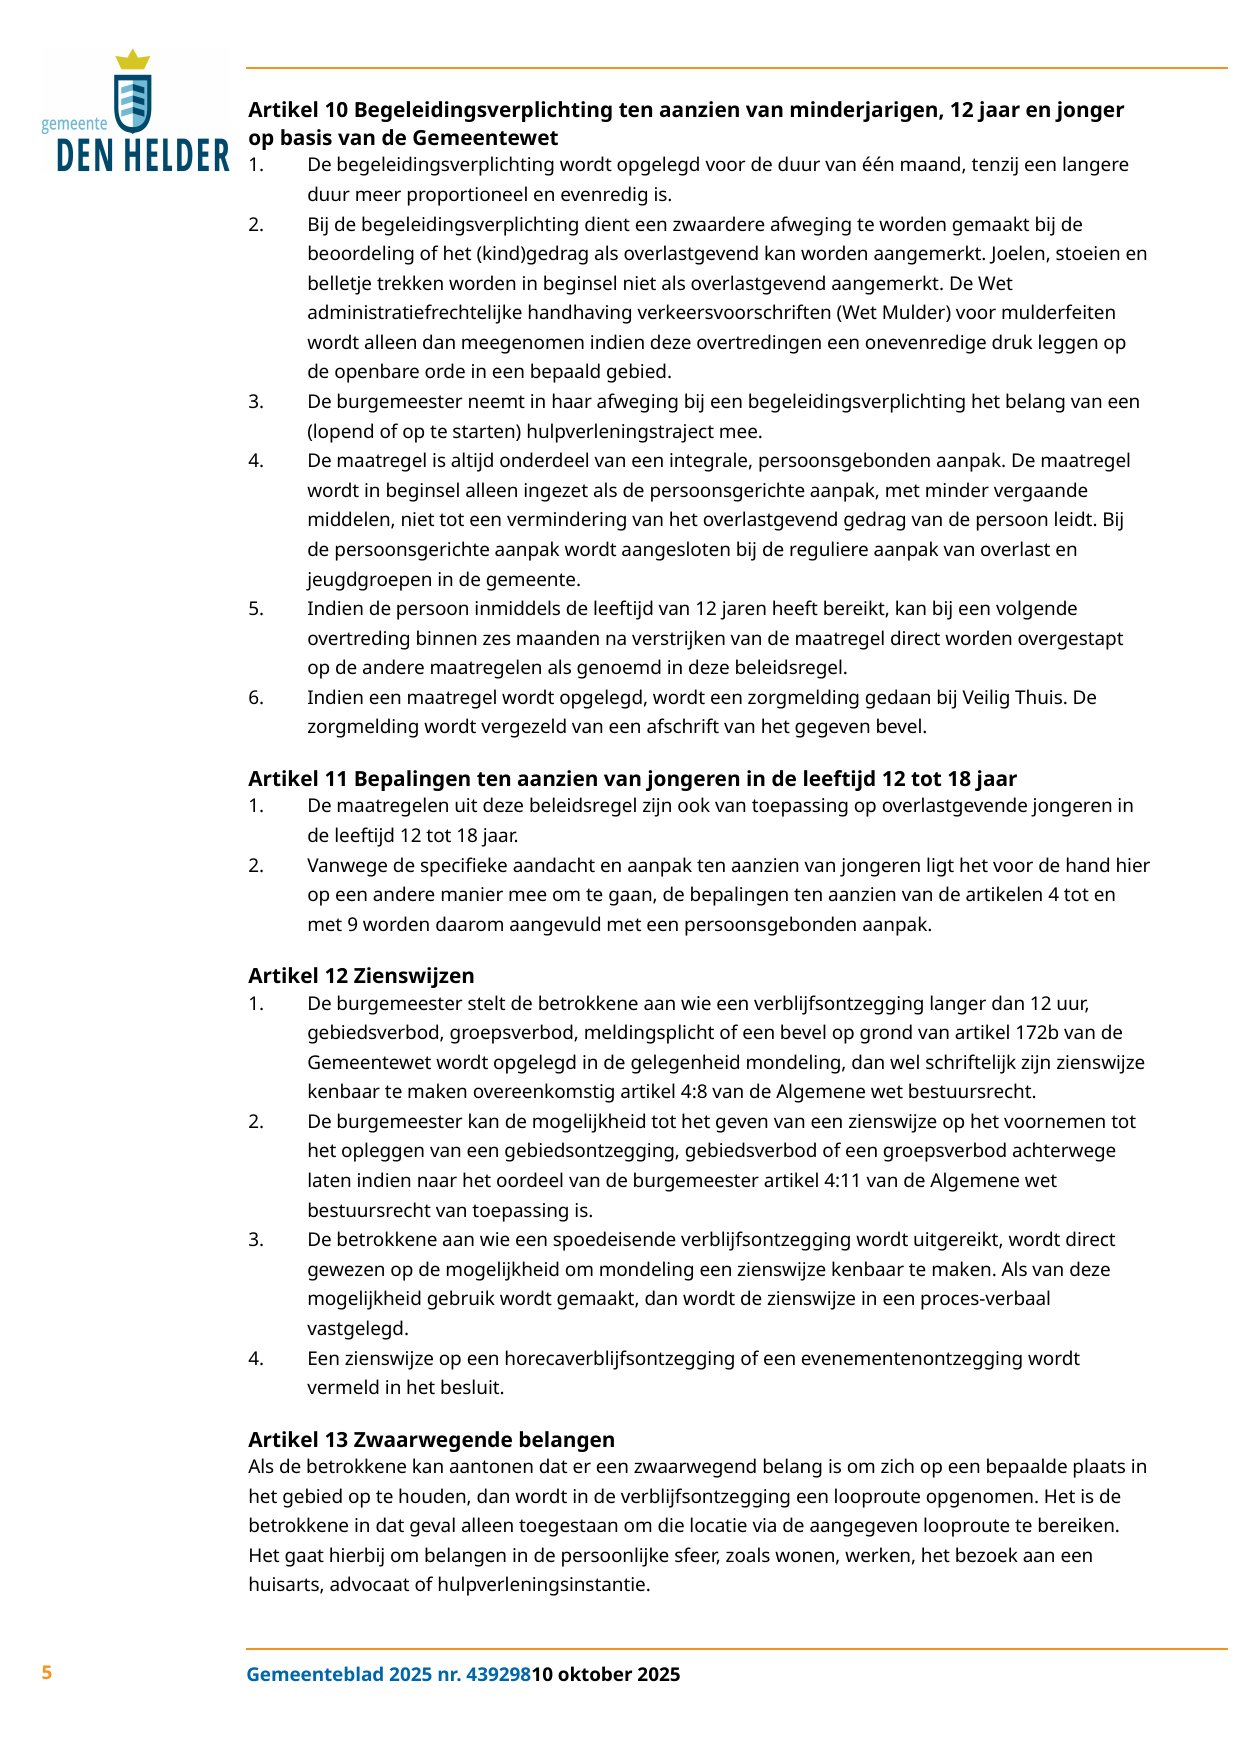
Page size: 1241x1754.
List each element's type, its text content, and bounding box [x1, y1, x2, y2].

text Artikel 12 Zienswijzen [248, 961, 1152, 990]
list De burgemeester neemt in haar afweging bij een begeleidingsverplichting het belang van een (lopend of op te starten) hulpverleningstraject mee. [248, 388, 1152, 444]
list De burgemeester kan de mogelijkheid tot het geven van een zienswijze op het voornemen tot het opleggen van een gebiedsontzegging, gebiedsverbod of een groepsverbod achterwege laten indien naar het oordeel van de burgemeester artikel 4:11 van de Algemene wet bestuursrecht van toepassing is. [248, 1108, 1152, 1223]
list De maatregel is altijd onderdeel van een integrale, persoonsgebonden aanpak. De maatregel wordt in beginsel alleen ingezet als de persoonsgerichte aanpak, met minder vergaande middelen, niet tot een vermindering van het overlastgevend gedrag van de persoon leidt. Bij de persoonsgerichte aanpak wordt aangesloten bij de reguliere aanpak van overlast en jeugdgroepen in de gemeente. [248, 447, 1152, 592]
list De begeleidingsverplichting wordt opgelegd voor de duur van één maand, tenzij een langere duur meer proportioneel en evenredig is. [248, 152, 1152, 207]
text Artikel 13 Zwaarwegende belangen [248, 1425, 1152, 1453]
picture [130, 157, 135, 172]
picture [41, 47, 231, 172]
picture [220, 160, 224, 172]
text Artikel 11 Bepalingen ten aanzien van jongeren in de leeftijd 12 tot 18 jaar [248, 764, 1152, 793]
text Als de betrokkene kan aantonen dat er een zwaarwegend belang is om zich op een bepaalde plaats in het gebied op te houden, dan wordt in de verblijfsontzegging een looproute opgenomen. Het is de betrokkene in dat geval alleen toegestaan om die locatie via de aangegeven looproute te bereiken. Het gaat hierbij om belangen in de persoonlijke sfeer, zoals wonen, werken, het bezoek aan een huisarts, advocaat of hulpverleningsinstantie. [248, 1453, 1152, 1597]
list De burgemeester stelt de betrokkene aan wie een verblijfsontzegging langer dan 12 uur, gebiedsverbod, groepsverbod, meldingsplicht of een bevel op grond van artikel 172b van de Gemeentewet wordt opgelegd in de gelegenheid mondeling, dan wel schriftelijk zijn zienswijze kenbaar te maken overeenkomstig artikel 4:8 van de Algemene wet bestuursrecht. [248, 990, 1152, 1104]
list Vanwege de specifieke aandacht en aanpak ten aanzien van jongeren ligt het voor de hand hier op een andere manier mee om te gaan, de bepalingen ten aanzien van de artikelen 4 tot en met 9 worden daarom aangevuld met een persoonsgebonden aanpak. [248, 852, 1152, 937]
list Indien de persoon inmiddels de leeftijd van 12 jaren heeft bereikt, kan bij een volgende overtreding binnen zes maanden na verstrijken van de maatregel direct worden overgestapt op de andere maatregelen als genoemd in deze beleidsregel. [248, 595, 1152, 680]
list Bij de begeleidingsverplichting dient een zwaardere afweging te worden gemaakt bij de beoordeling of het (kind)gedrag als overlastgevend kan worden aangemerkt. Joelen, stoeien en belletje trekken worden in beginsel niet als overlastgevend aangemerkt. De Wet administratiefrechtelijke handhaving verkeersvoorschriften (Wet Mulder) voor mulderfeiten wordt alleen dan meegenomen indien deze overtredingen een onevenredige druk leggen op de openbare orde in een bepaald gebied. [248, 211, 1152, 384]
list De betrokkene aan wie een spoedeisende verblijfsontzegging wordt uitgereikt, wordt direct gewezen op de mogelijkheid om mondeling een zienswijze kenbaar te maken. Als van deze mogelijkheid gebruik wordt gemaakt, dan wordt de zienswijze in een proces-verbaal vastgelegd. [248, 1226, 1152, 1341]
list Indien een maatregel wordt opgelegd, wordt een zorgmelding gedaan bij Veilig Thuis. De zorgmelding wordt vergezeld van een afschrift van het gegeven bevel. [248, 684, 1152, 739]
picture [182, 144, 187, 165]
list De maatregelen uit deze beleidsregel zijn ook van toepassing op overlastgevende jongeren in de leeftijd 12 tot 18 jaar. [248, 793, 1152, 848]
picture [100, 154, 106, 172]
picture [63, 144, 68, 165]
list Een zienswijze op een horecaverblijfsontzegging of een evenementenontzegging wordt vermeld in het besluit. [248, 1345, 1152, 1400]
text Artikel 10 Begeleidingsverplichting ten aanzien van minderjarigen, 12 jaar en jonger op basis van de Gemeentewet [248, 95, 1152, 152]
